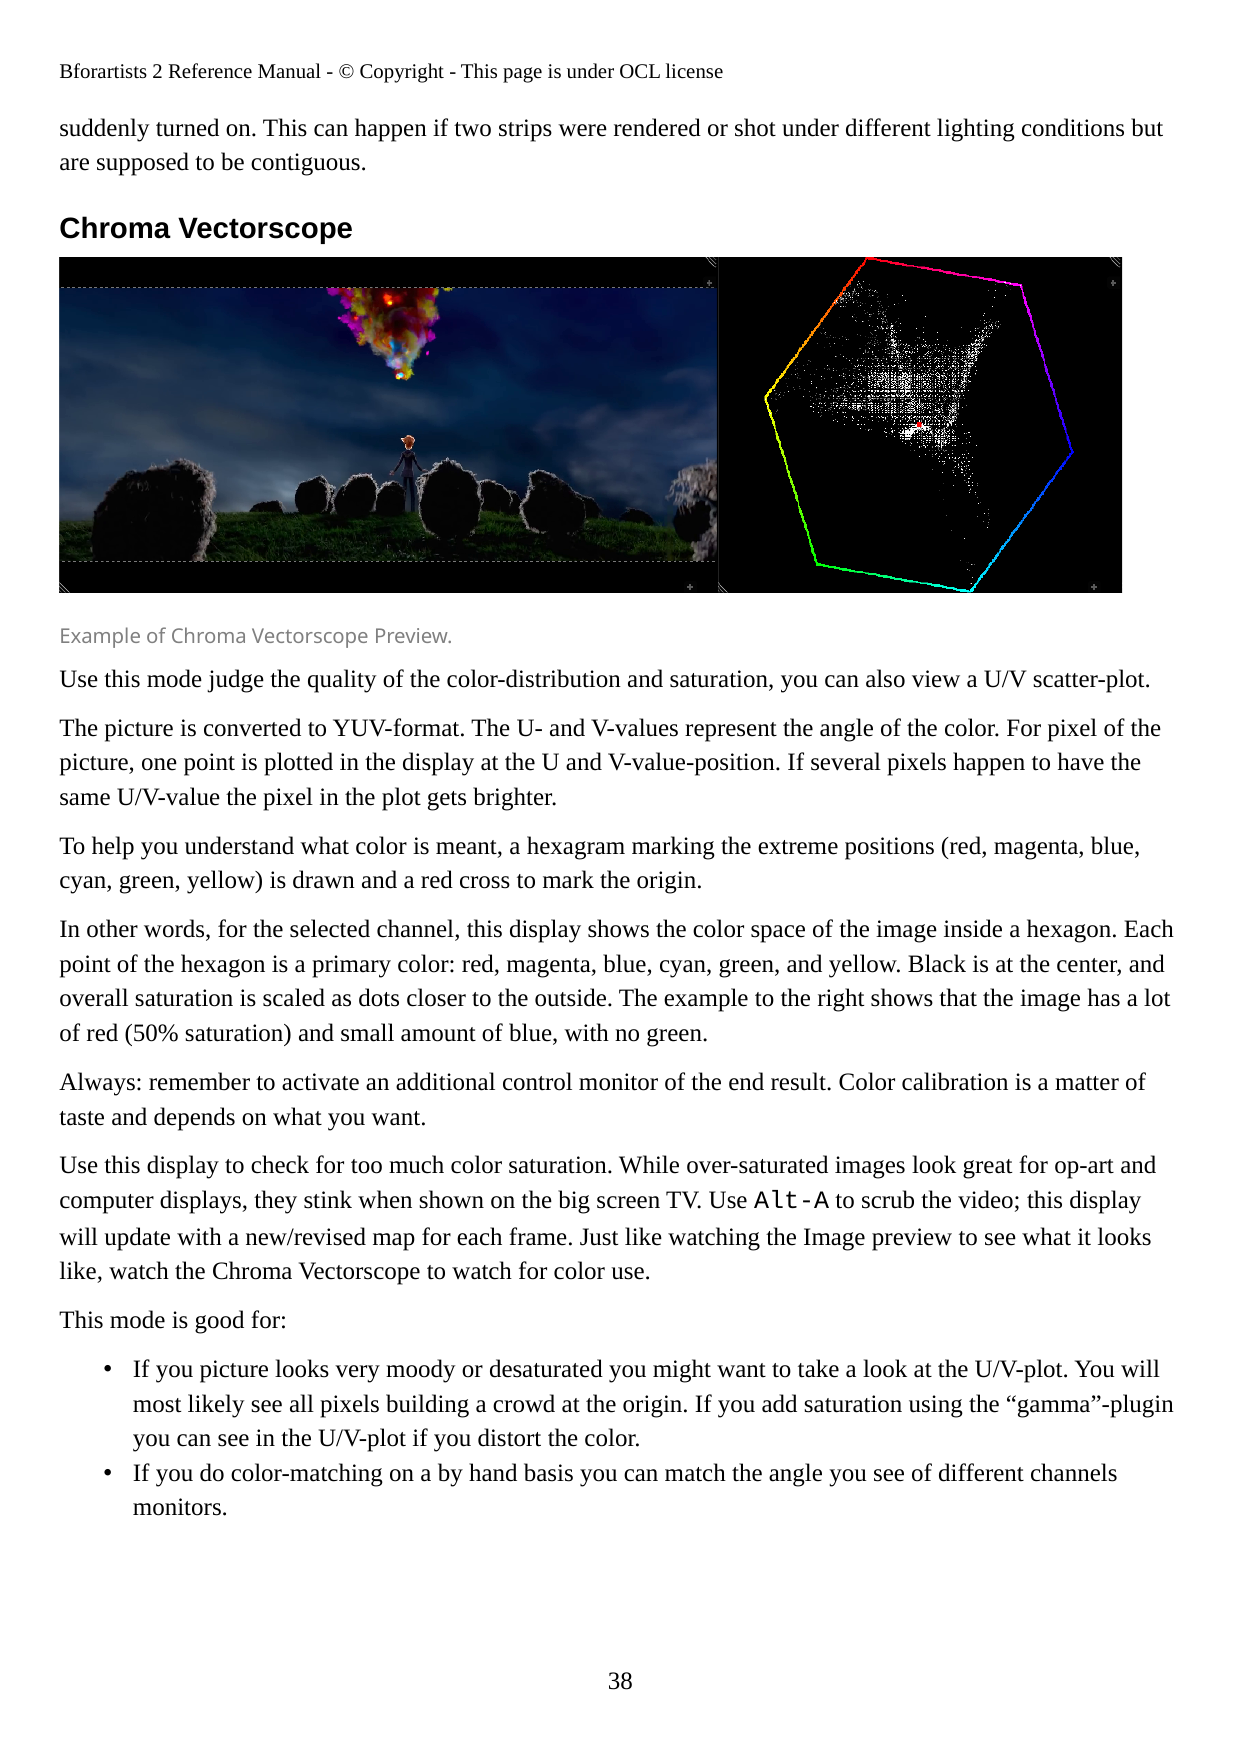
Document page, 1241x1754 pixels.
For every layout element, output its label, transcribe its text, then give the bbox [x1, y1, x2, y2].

list If you do color-matching on a by hand basis you can match the angle you see of different channels monitors. [103, 1458, 1181, 1521]
text Use this mode judge the quality of the color-distribution and saturation, you can also view a U/V scatter-plot. [59, 664, 1181, 693]
subtitle Chroma Vectorscope [59, 211, 1181, 244]
text This mode is good for: [59, 1305, 1181, 1334]
text The picture is converted to YUV-format. The U- and V-values represent the angle of the color. For pixel of the picture, one point is plotted in the display at the U and V-value-position. If several pixels happen to have the same U/V-value the pixel in the plot gets brighter. [59, 713, 1181, 811]
text Always: remember to activate an additional control monitor of the end result. Color calibration is a matter of taste and depends on what you want. [59, 1067, 1181, 1130]
text Example of Chroma Vectorscope Preview. [59, 618, 1181, 649]
text In other words, for the selected channel, this display shows the color space of the image inside a hexagon. Each point of the hexagon is a primary color: red, magenta, blue, cyan, green, and yellow. Black is at the center, and overall saturation is scaled as dots closer to the outside. The example to the right shows that the image has a lot of red (50% saturation) and small amount of blue, with no green. [59, 914, 1181, 1047]
text To help you understand what color is meant, a hexagram marking the extreme positions (red, magenta, blue, cyan, green, yellow) is drawn and a red cross to mark the origin. [59, 831, 1181, 894]
text Use this display to check for too much color saturation. While over-saturated images look great for op-art and computer displays, they stink when shown on the big screen TV. Use Alt-A to scrub the video; this display will update with a new/revised map for each frame. Just like watching the Image preview to see what it looks like, watch the Chroma Vectorscope to watch for color use. [59, 1151, 1181, 1285]
picture [59, 257, 1123, 593]
list If you picture looks very moody or desaturated you might want to take a look at the U/V-plot. You will most likely see all pixels building a crowd at the origin. If you add saturation using the “gamma”-plugin you can see in the U/V-plot if you distort the color. [103, 1354, 1181, 1452]
text suddenly turned on. This can happen if two strips were rendered or shot under different lighting conditions but are supposed to be contiguous. [59, 113, 1181, 176]
